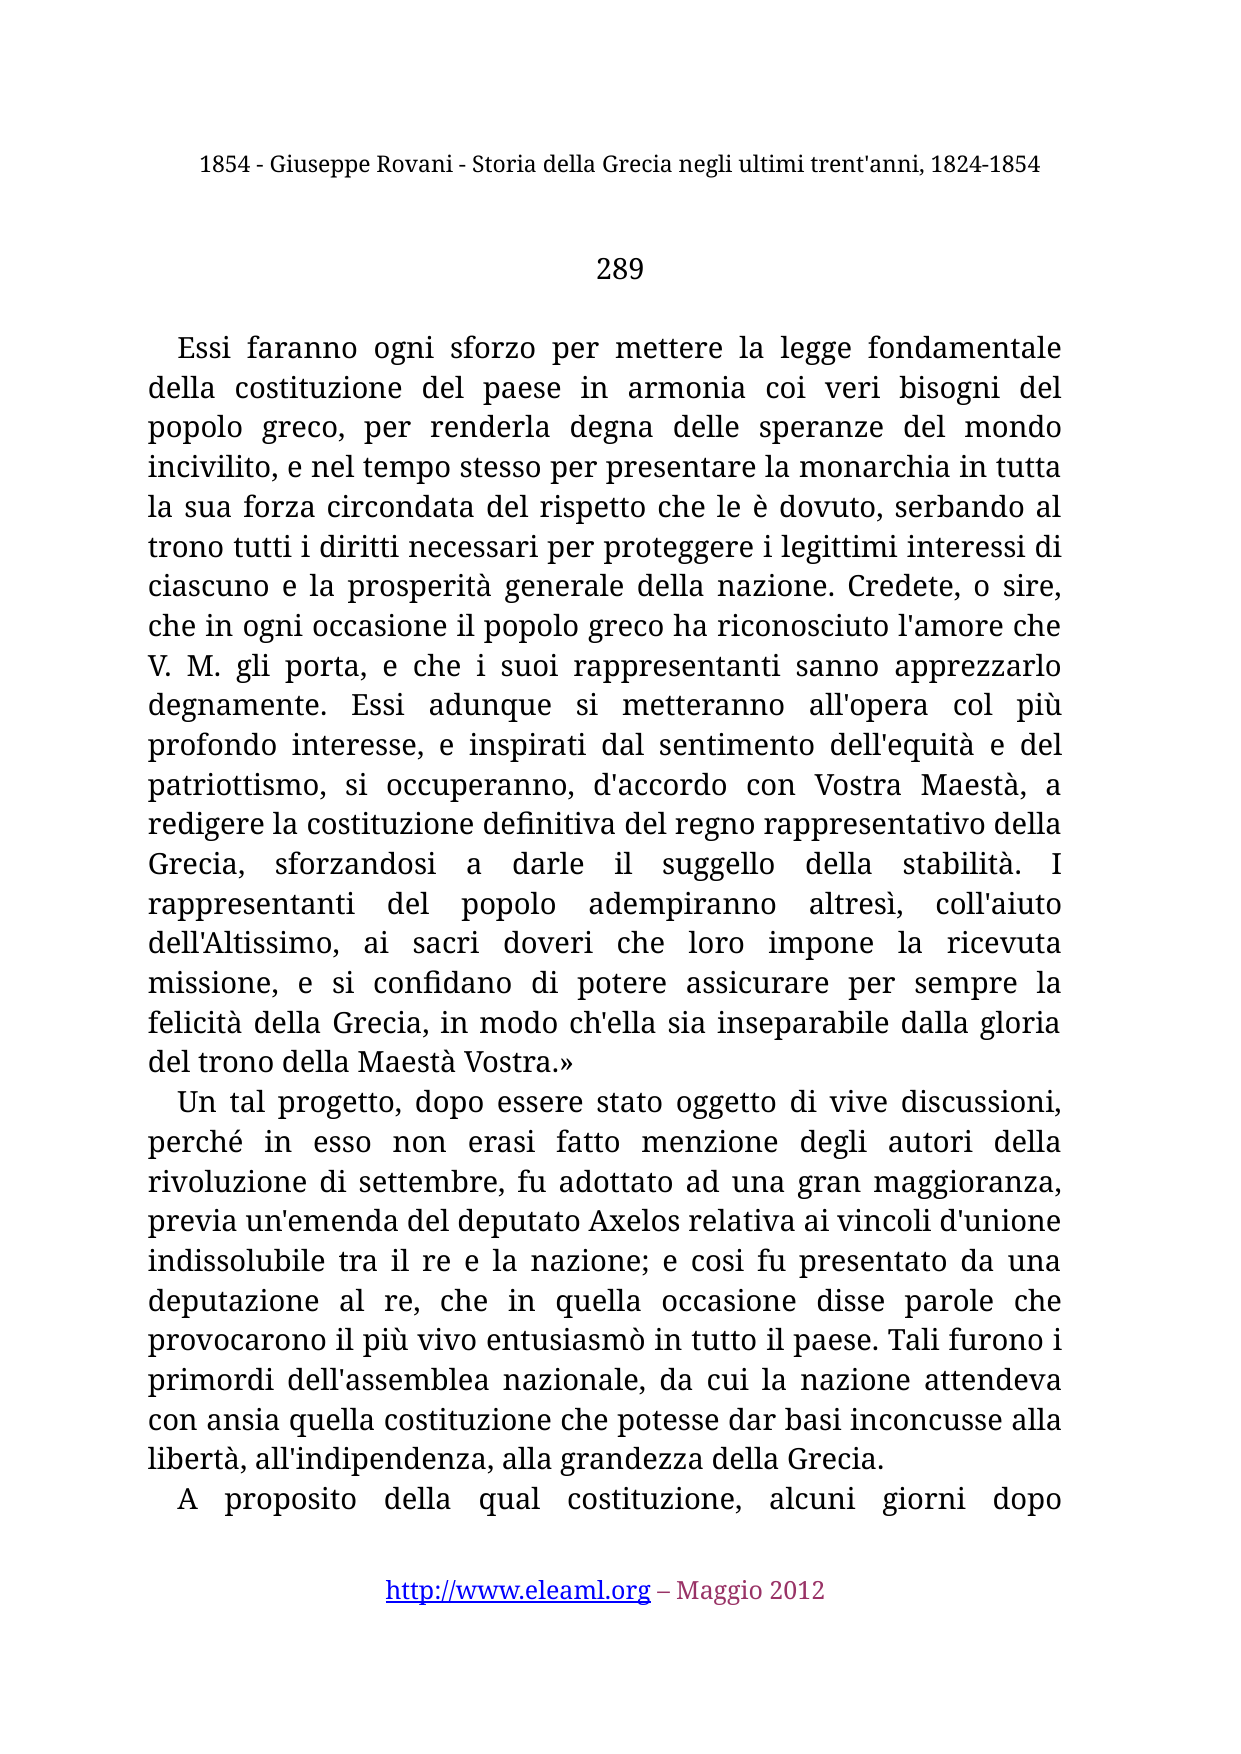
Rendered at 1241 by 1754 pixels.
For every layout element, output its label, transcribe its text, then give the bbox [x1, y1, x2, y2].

text 289 [148, 248, 1063, 288]
text A proposito della qual costituzione, alcuni giorni dopo [148, 1478, 1063, 1518]
text Un tal progetto, dopo essere stato oggetto di vive discussioni, perché in esso non erasi fatto menzione degli autori della rivoluzione di settembre, fu adottato ad una gran maggioranza, previa un'emenda del deputato Axelos relativa ai vincoli d'unione indissolubile tra il re e la nazione; e cosi fu presentato da una deputazione al re, che in quella occasione disse parole che provocarono il più vivo entusiasmò in tutto il paese. Tali furono i primordi dell'assemblea nazionale, da cui la nazione attendeva con ansia quella costituzione che potesse dar basi inconcusse alla libertà, all'indipendenza, alla grandezza della Grecia. [148, 1081, 1063, 1478]
text Essi faranno ogni sforzo per mettere la legge fondamentale della costituzione del paese in armonia coi veri bisogni del popolo greco, per renderla degna delle speranze del mondo incivilito, e nel tempo stesso per presentare la monarchia in tutta la sua forza circondata del rispetto che le è dovuto, serbando al trono tutti i diritti necessari per proteggere i legittimi interessi di ciascuno e la prosperità generale della nazione. Credete, o sire, che in ogni occasione il popolo greco ha riconosciuto l'amore che V. M. gli porta, e che i suoi rappresentanti sanno apprezzarlo degnamente. Essi adunque si metteranno all'opera col più profondo interesse, e inspirati dal sentimento dell'equità e del patriottismo, si occuperanno, d'accordo con Vostra Maestà, a redigere la costituzione definitiva del regno rappresentativo della Grecia, sforzandosi a darle il suggello della stabilità. I rappresentanti del popolo adempiranno altresì, coll'aiuto dell'Altissimo, ai sacri doveri che loro impone la ricevuta missione, e si confidano di potere assicurare per sempre la felicità della Grecia, in modo ch'ella sia inseparabile dalla gloria del trono della Maestà Vostra.» [148, 327, 1063, 1081]
